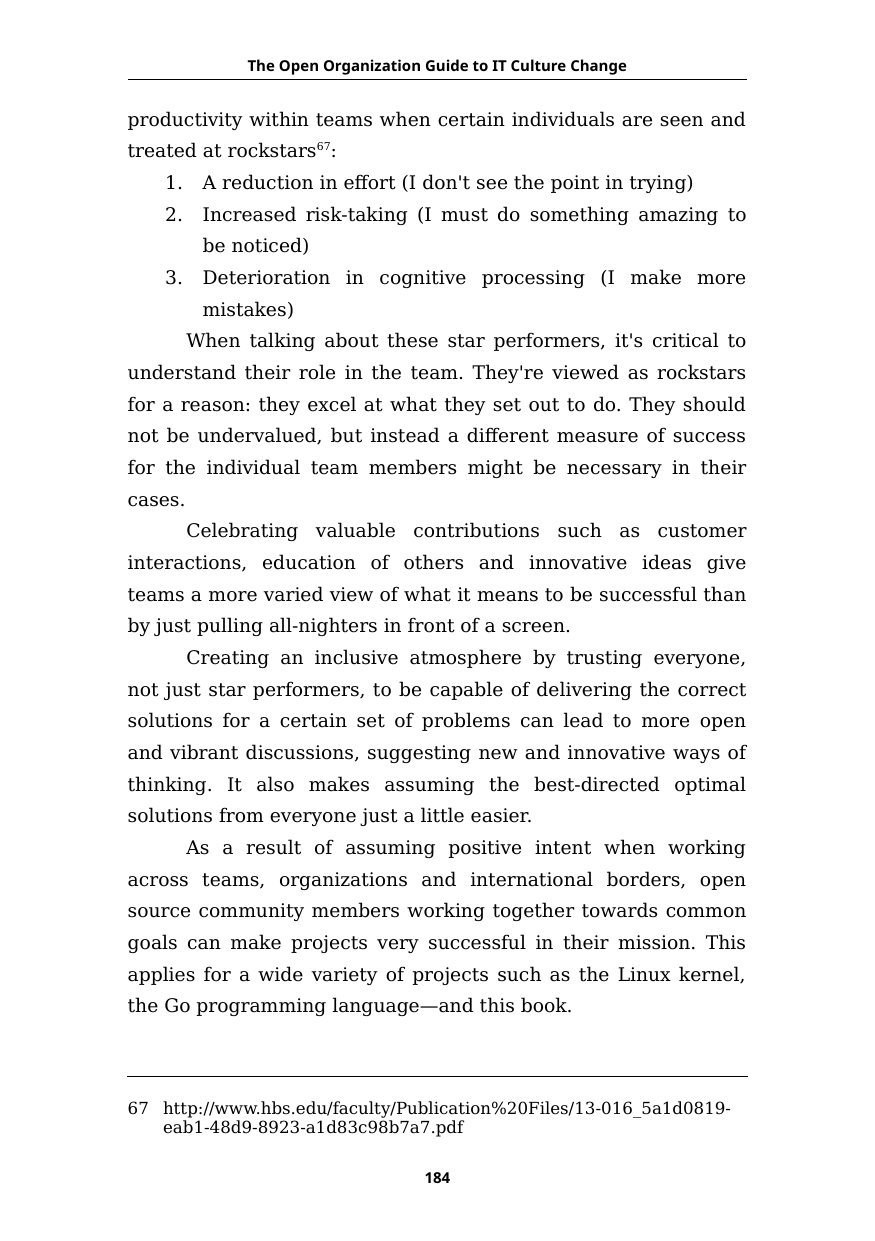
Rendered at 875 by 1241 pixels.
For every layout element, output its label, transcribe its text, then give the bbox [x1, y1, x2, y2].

text Celebrating valuable contributions such as customer interactions, education of others and innovative ideas give teams a more varied view of what it means to be successful than by just pulling all-nighters in front of a screen. [127, 520, 747, 637]
text As a result of assuming positive intent when working across teams, organizations and international borders, open source community members working together towards common goals can make projects very successful in their mission. This applies for a wide variety of projects such as the Linux kernel, the Go programming language—and this book. [127, 837, 747, 1017]
list Increased risk-taking (I must do something amazing to be noticed) [165, 204, 747, 257]
list Deterioration in cognitive processing (I make more mistakes) [165, 267, 747, 321]
text productivity within teams when certain individuals are seen and treated at rockstars: [127, 109, 747, 162]
list A reduction in effort (I don't see the point in trying) [165, 172, 747, 194]
text When talking about these star performers, it's critical to understand their role in the team. They're viewed as rockstars for a reason: they excel at what they set out to do. They should not be undervalued, but instead a different measure of success for the individual team members might be necessary in their cases. [127, 330, 747, 511]
text Creating an inclusive atmosphere by trusting everyone, not just star performers, to be capable of delivering the correct solutions for a certain set of problems can lead to more open and vibrant discussions, suggesting new and innovative ways of thinking. It also makes assuming the best-directed optimal solutions from everyone just a little easier. [127, 647, 747, 827]
text http://www.hbs.edu/faculty/Publication%20Files/13-016_5a1d0819-eab1-48d9-8923-a1d83c98b7a7.pdf [127, 1099, 747, 1138]
